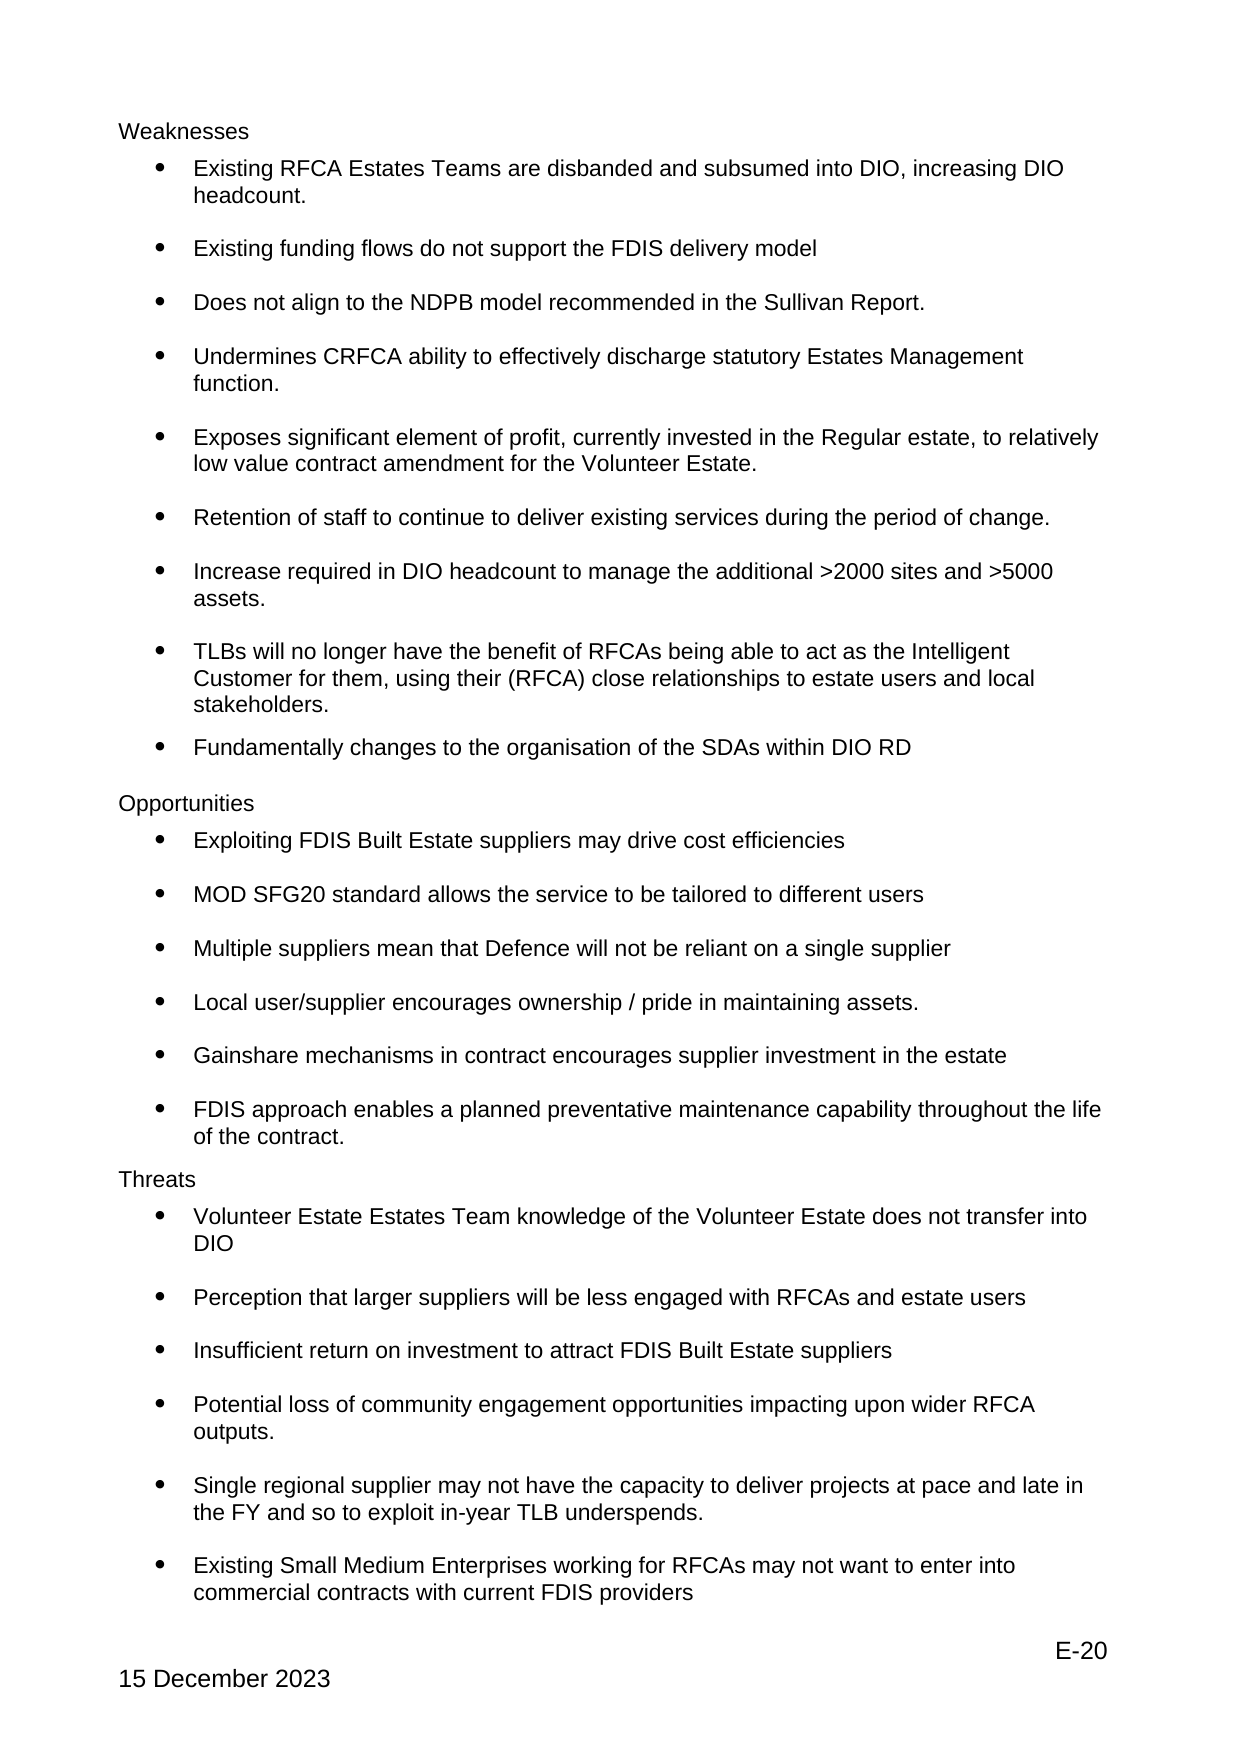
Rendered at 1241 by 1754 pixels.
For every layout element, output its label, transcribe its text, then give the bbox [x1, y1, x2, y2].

list Fundamentally changes to the organisation of the SDAs within DIO RD [156, 734, 1107, 761]
list Perception that larger suppliers will be less engaged with RFCAs and estate users [156, 1283, 1107, 1310]
list MOD SFG20 standard allows the service to be tailored to different users [156, 881, 1107, 907]
text Weaknesses [118, 118, 1107, 144]
list Multiple suppliers mean that Defence will not be reliant on a single supplier [156, 934, 1107, 961]
list Exposes significant element of profit, currently invested in the Regular estate, to relatively low value contract amendment for the Volunteer Estate. [156, 423, 1107, 477]
list Potential loss of community engagement opportunities impacting upon wider RFCA outputs. [156, 1391, 1107, 1444]
list Does not align to the NDPB model recommended in the Sullivan Report. [156, 289, 1107, 316]
list Insufficient return on investment to attract FDIS Built Estate suppliers [156, 1337, 1107, 1364]
list Single regional supplier may not have the capacity to deliver projects at pace and late in the FY and so to exploit in-year TLB underspends. [156, 1472, 1107, 1525]
list Volunteer Estate Estates Team knowledge of the Volunteer Estate does not transfer into DIO [156, 1203, 1107, 1256]
list Local user/supplier encourages ownership / pride in maintaining assets. [156, 988, 1107, 1015]
list Existing RFCA Estates Teams are disbanded and subsumed into DIO, increasing DIO headcount. [156, 155, 1107, 208]
list Existing funding flows do not support the FDIS delivery model [156, 235, 1107, 262]
list Exploiting FDIS Built Estate suppliers may drive cost efficiencies [156, 827, 1107, 853]
list Retention of staff to continue to deliver existing services during the period of change. [156, 504, 1107, 531]
list Undermines CRFCA ability to effectively discharge statutory Estates Management function. [156, 343, 1107, 396]
text Threats [118, 1166, 1107, 1193]
text Opportunities [118, 790, 1107, 816]
list Existing Small Medium Enterprises working for RFCAs may not want to enter into commercial contracts with current FDIS providers [156, 1552, 1107, 1605]
list Increase required in DIO headcount to manage the additional >2000 sites and >5000 assets. [156, 558, 1107, 611]
list TLBs will no longer have the benefit of RFCAs being able to act as the Intelligent Customer for them, using their (RFCA) close relationships to estate users and local stakeholders. [156, 638, 1107, 718]
list Gainshare mechanisms in contract encourages supplier investment in the estate [156, 1042, 1107, 1069]
list FDIS approach enables a planned preventative maintenance capability throughout the life of the contract. [156, 1096, 1107, 1150]
